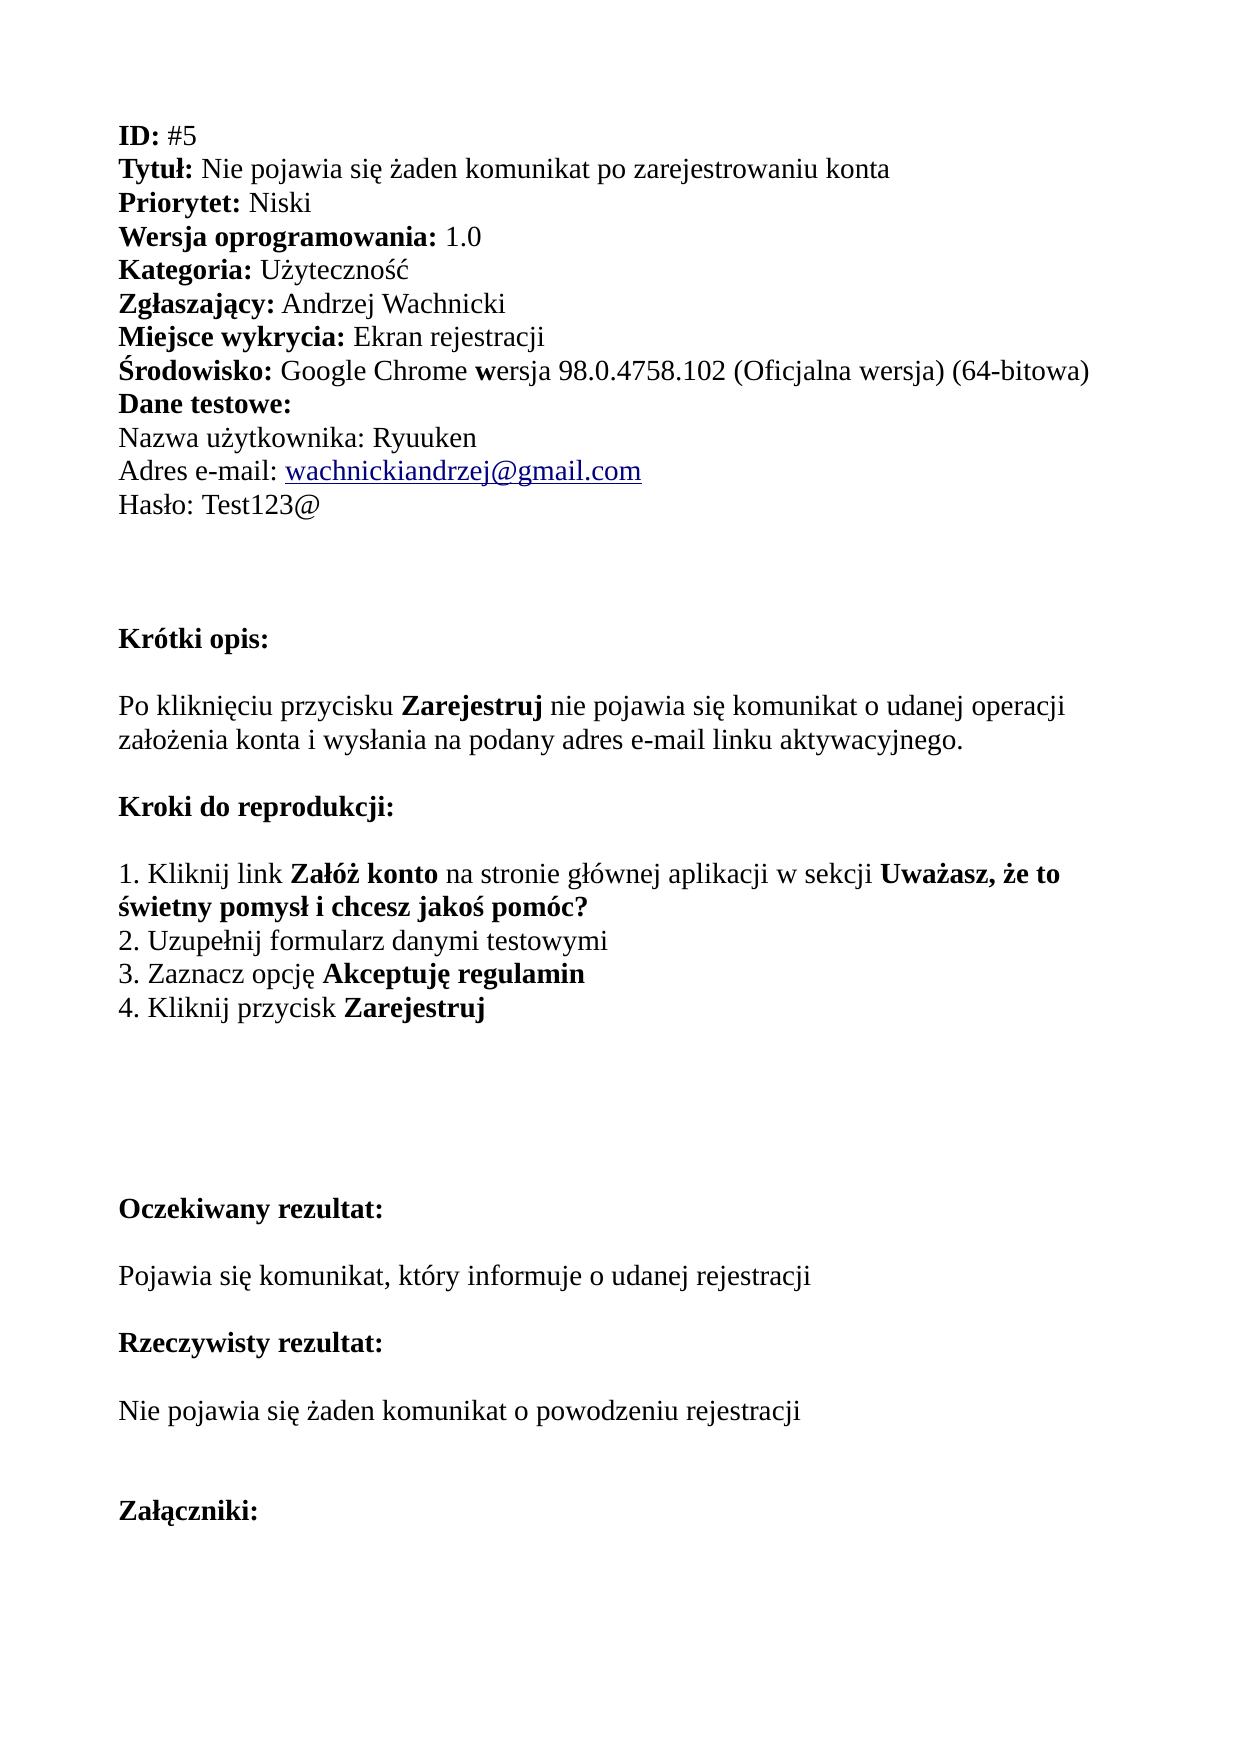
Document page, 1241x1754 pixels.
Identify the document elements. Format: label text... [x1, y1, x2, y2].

text Kroki do reprodukcji: [118, 789, 1122, 822]
text Hasło: Test123@ [118, 487, 1122, 521]
text Wersja oprogramowania: 1.0 [118, 219, 1122, 252]
text Priorytet: Niski [118, 185, 1122, 219]
text Po kliknięciu przycisku Zarejestruj nie pojawia się komunikat o udanej operacji [118, 688, 1122, 722]
text Miejsce wykrycia: Ekran rejestracji [118, 319, 1122, 353]
text założenia konta i wysłania na podany adres e-mail linku aktywacyjnego. [118, 722, 1122, 755]
text 1. Kliknij link Załóż konto na stronie głównej aplikacji w sekcji Uważasz, że to świetny pomysł i chcesz jakoś pomóc? [118, 856, 1122, 923]
text 2. Uzupełnij formularz danymi testowymi [118, 923, 1122, 957]
text Krótki opis: [118, 621, 1122, 655]
text Rzeczywisty rezultat: [118, 1326, 1122, 1359]
text Kategoria: Użyteczność [118, 252, 1122, 286]
text Pojawia się komunikat, który informuje o udanej rejestracji [118, 1258, 1122, 1292]
text 4. Kliknij przycisk Zarejestruj [118, 990, 1122, 1024]
text Zgłaszający: Andrzej Wachnicki [118, 286, 1122, 319]
text ID: #5 [118, 118, 1122, 152]
text 3. Zaznacz opcję Akceptuję regulamin [118, 957, 1122, 990]
text Nazwa użytkownika: Ryuuken [118, 420, 1122, 453]
text Załączniki: [118, 1493, 1122, 1527]
text Tytuł: Nie pojawia się żaden komunikat po zarejestrowaniu konta [118, 152, 1122, 185]
text Oczekiwany rezultat: [118, 1191, 1122, 1225]
text Środowisko: Google Chrome wersja 98.0.4758.102 (Oficjalna wersja) (64-bitowa) [118, 353, 1122, 386]
text Nie pojawia się żaden komunikat o powodzeniu rejestracji [118, 1393, 1122, 1426]
text Dane testowe: [118, 386, 1122, 420]
text Adres e-mail: wachnickiandrzej@gmail.com [118, 453, 1122, 487]
